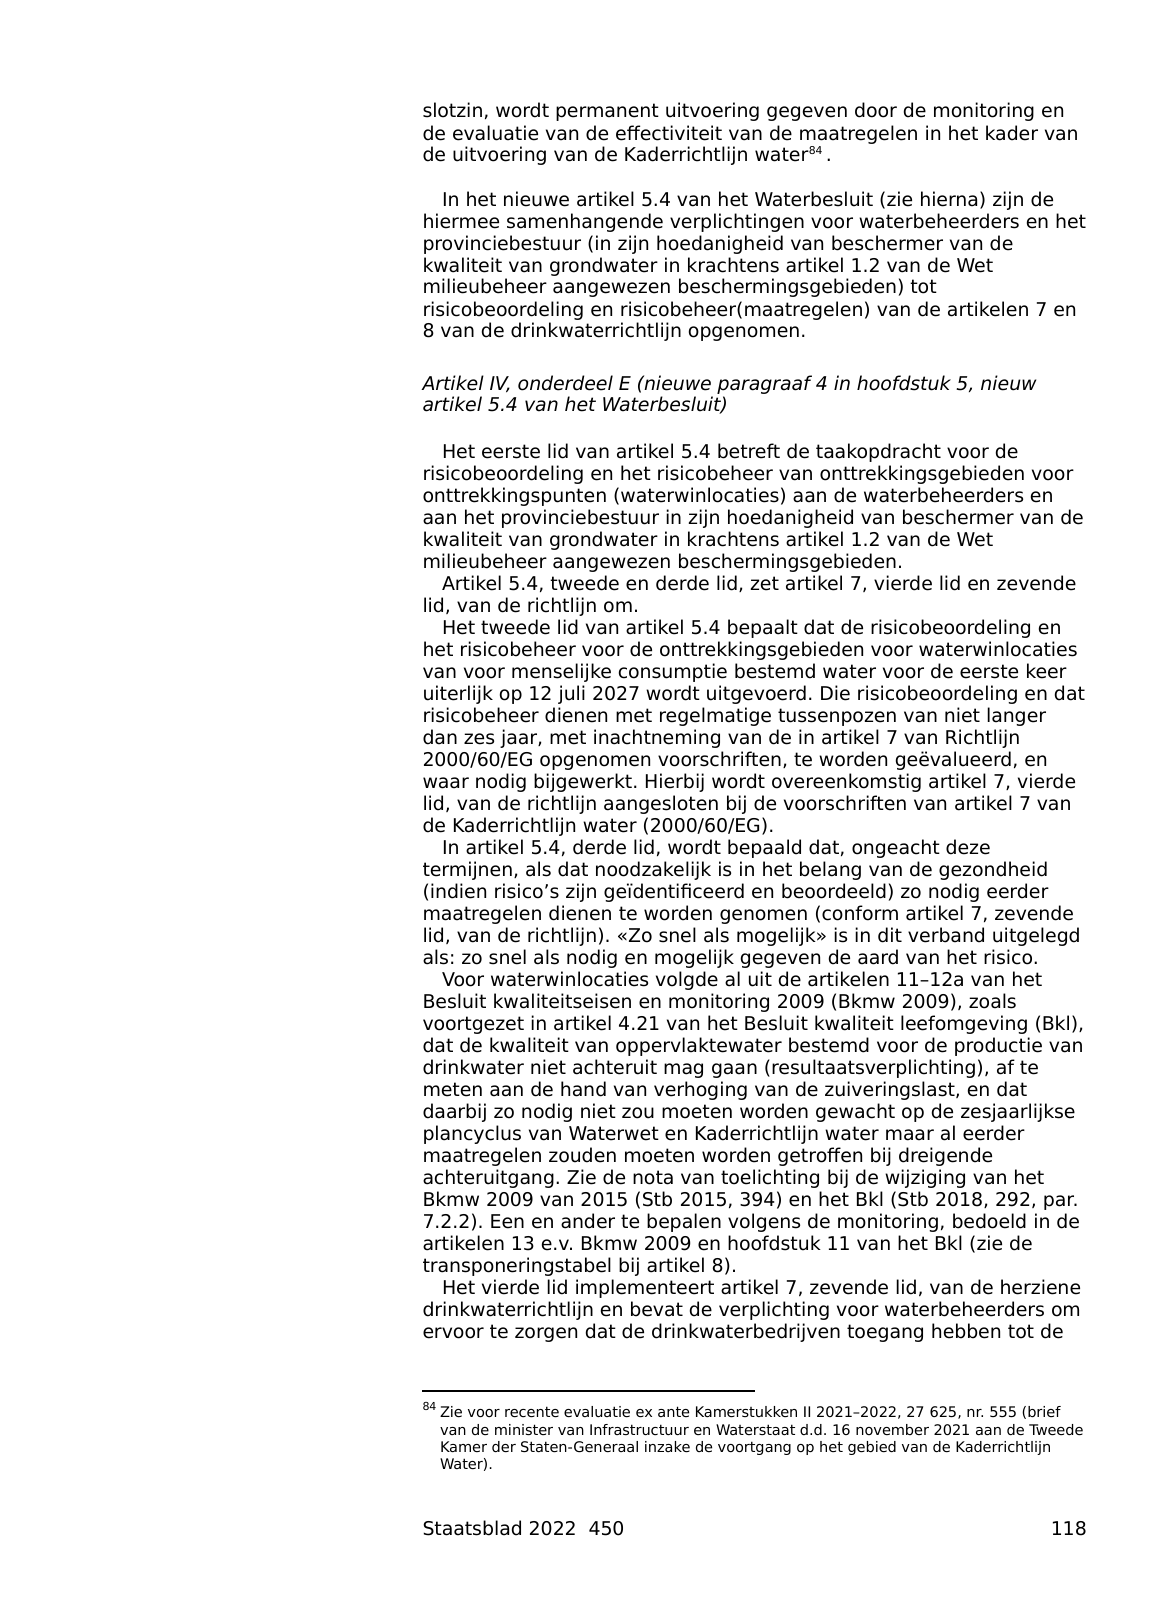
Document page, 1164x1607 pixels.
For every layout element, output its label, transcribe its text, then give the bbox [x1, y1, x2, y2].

text Het tweede lid van artikel 5.4 bepaalt dat de risicobeoordeling en het risicobeheer voor de onttrekkingsgebieden voor waterwinlocaties van voor menselijke consumptie bestemd water voor de eerste keer uiterlijk op 12 juli 2027 wordt uitgevoerd. Die risicobeoordeling en dat risicobeheer dienen met regelmatige tussenpozen van niet langer dan zes jaar, met inachtneming van de in artikel 7 van Richtlijn 2000/60/EG opgenomen voorschriften, te worden geëvalueerd, en waar nodig bijgewerkt. Hierbij wordt overeenkomstig artikel 7, vierde lid, van de richtlijn aangesloten bij de voorschriften van artikel 7 van de Kaderrichtlijn water (2000/60/EG). [422, 617, 1087, 837]
text Voor waterwinlocaties volgde al uit de artikelen 11–12a van het Besluit kwaliteitseisen en monitoring 2009 (Bkmw 2009), zoals voortgezet in artikel 4.21 van het Besluit kwaliteit leefomgeving (Bkl), dat de kwaliteit van oppervlaktewater bestemd voor de productie van drinkwater niet achteruit mag gaan (resultaatsverplichting), af te meten aan de hand van verhoging van de zuiveringslast, en dat daarbij zo nodig niet zou moeten worden gewacht op de zesjaarlijkse plancyclus van Waterwet en Kaderrichtlijn water maar al eerder maatregelen zouden moeten worden getroffen bij dreigende achteruitgang. Zie de nota van toelichting bij de wijziging van het Bkmw 2009 van 2015 (Stb 2015, 394) en het Bkl (Stb 2018, 292, par. 7.2.2). Een en ander te bepalen volgens de monitoring, bedoeld in de artikelen 13 e.v. Bkmw 2009 en hoofdstuk 11 van het Bkl (zie de transponeringstabel bij artikel 8). [422, 969, 1087, 1277]
text In het nieuwe artikel 5.4 van het Waterbesluit (zie hierna) zijn de hiermee samenhangende verplichtingen voor waterbeheerders en het provinciebestuur (in zijn hoedanigheid van beschermer van de kwaliteit van grondwater in krachtens artikel 1.2 van de Wet milieubeheer aangewezen beschermingsgebieden) tot risicobeoordeling en risicobeheer(maatregelen) van de artikelen 7 en 8 van de drinkwaterrichtlijn opgenomen. [422, 188, 1087, 342]
text Het vierde lid implementeert artikel 7, zevende lid, van de herziene drinkwaterrichtlijn en bevat de verplichting voor waterbeheerders om ervoor te zorgen dat de drinkwaterbedrijven toegang hebben tot de [422, 1277, 1087, 1342]
text In artikel 5.4, derde lid, wordt bepaald dat, ongeacht deze termijnen, als dat noodzakelijk is in het belang van de gezondheid (indien risico’s zijn geïdentificeerd en beoordeeld) zo nodig eerder maatregelen dienen te worden genomen (conform artikel 7, zevende lid, van de richtlijn). «Zo snel als mogelijk» is in dit verband uitgelegd als: zo snel als nodig en mogelijk gegeven de aard van het risico. [422, 837, 1087, 969]
text slotzin, wordt permanent uitvoering gegeven door de monitoring en de evaluatie van de effectiviteit van de maatregelen in het kader van de uitvoering van de Kaderrichtlijn water. [422, 100, 1087, 166]
text Artikel 5.4, tweede en derde lid, zet artikel 7, vierde lid en zevende lid, van de richtlijn om. [422, 573, 1087, 617]
subtitle Artikel IV, onderdeel E (nieuwe paragraaf 4 in hoofdstuk 5, nieuw artikel 5.4 van het Waterbesluit) [422, 372, 1087, 416]
text Zie voor recente evaluatie ex ante Kamerstukken II 2021–2022, 27 625, nr. 555 (brief van de minister van Infrastructuur en Waterstaat d.d. 16 november 2021 aan de Tweede Kamer der Staten-Generaal inzake de voortgang op het gebied van de Kaderrichtlijn Water). [422, 1400, 1087, 1473]
text Het eerste lid van artikel 5.4 betreft de taakopdracht voor de risicobeoordeling en het risicobeheer van onttrekkingsgebieden voor onttrekkingspunten (waterwinlocaties) aan de waterbeheerders en aan het provinciebestuur in zijn hoedanigheid van beschermer van de kwaliteit van grondwater in krachtens artikel 1.2 van de Wet milieubeheer aangewezen beschermingsgebieden. [422, 441, 1087, 573]
